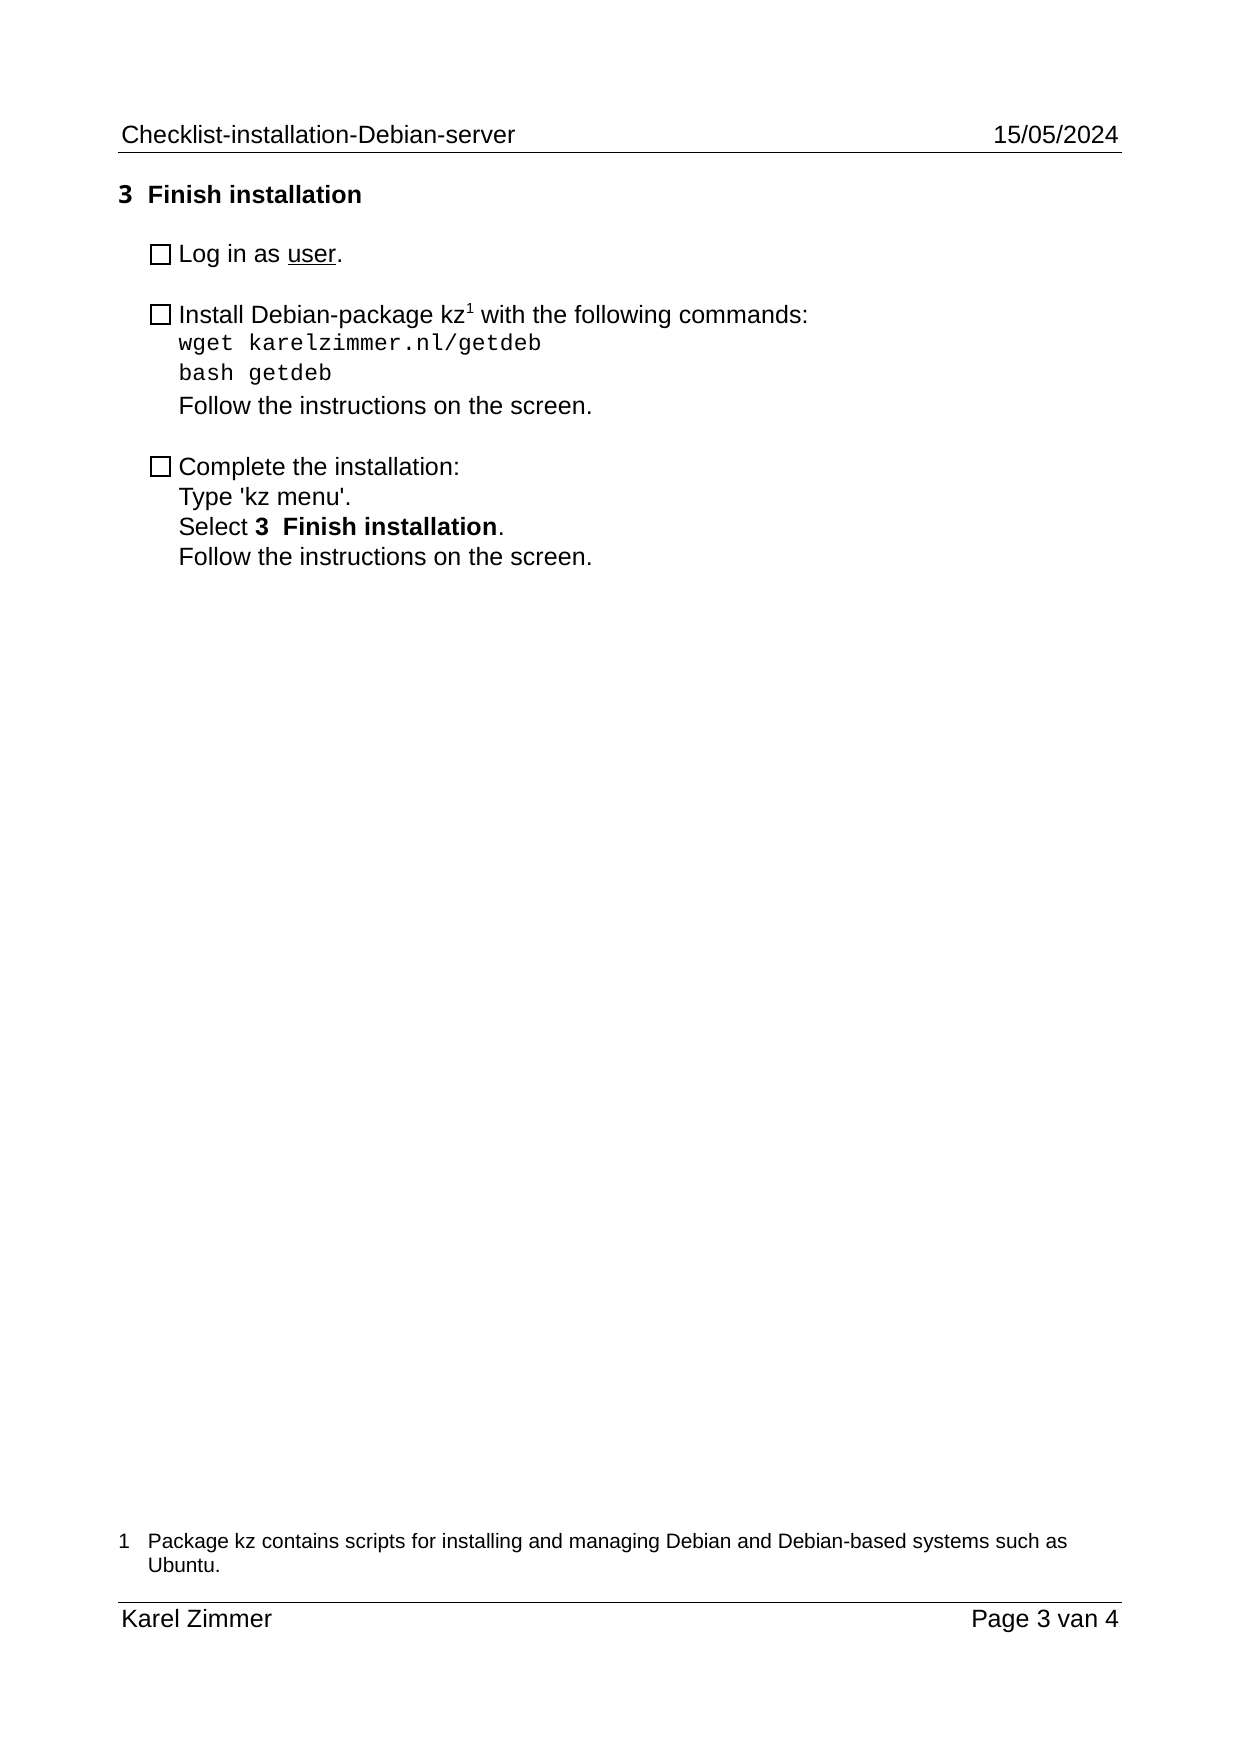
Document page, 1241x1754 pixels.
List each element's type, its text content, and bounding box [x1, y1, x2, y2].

table_cell Follow the instructions on the screen. [177, 391, 1122, 421]
table_cell [177, 269, 1122, 300]
table_cell [118, 391, 142, 421]
table_cell Install Debian-package kz with the following commands: [177, 300, 1122, 330]
table_header Log in as USER. [177, 239, 1122, 269]
list Finish installation [118, 177, 1122, 211]
table_cell [142, 391, 177, 421]
table_cell wget karelzimmer.nl/getdeb [177, 330, 1122, 360]
table_cell [142, 542, 177, 572]
table_cell [142, 360, 177, 391]
table_cell [118, 269, 142, 300]
table_cell [142, 421, 177, 451]
table_cell [142, 330, 177, 360]
table_cell Select 3 Finish installation. [177, 512, 1122, 542]
table_cell [142, 269, 177, 300]
table_cell Type 'kz menu'. [177, 482, 1122, 512]
table_cell [118, 542, 142, 572]
table_cell Follow the instructions on the screen. [177, 542, 1122, 572]
table_cell [142, 300, 177, 330]
table_cell [118, 421, 142, 451]
table_cell [142, 512, 177, 542]
table_cell [118, 360, 142, 391]
table_cell [142, 451, 177, 482]
table_cell [118, 512, 142, 542]
table_cell [118, 300, 142, 330]
table_header [142, 239, 177, 269]
table_cell [118, 482, 142, 512]
table_cell [177, 421, 1122, 451]
table_cell [118, 330, 142, 360]
table_cell [118, 451, 142, 482]
table_header [118, 239, 142, 269]
table_cell Complete the installation: [177, 451, 1122, 482]
table_cell [142, 482, 177, 512]
table_cell bash getdeb [177, 360, 1122, 391]
